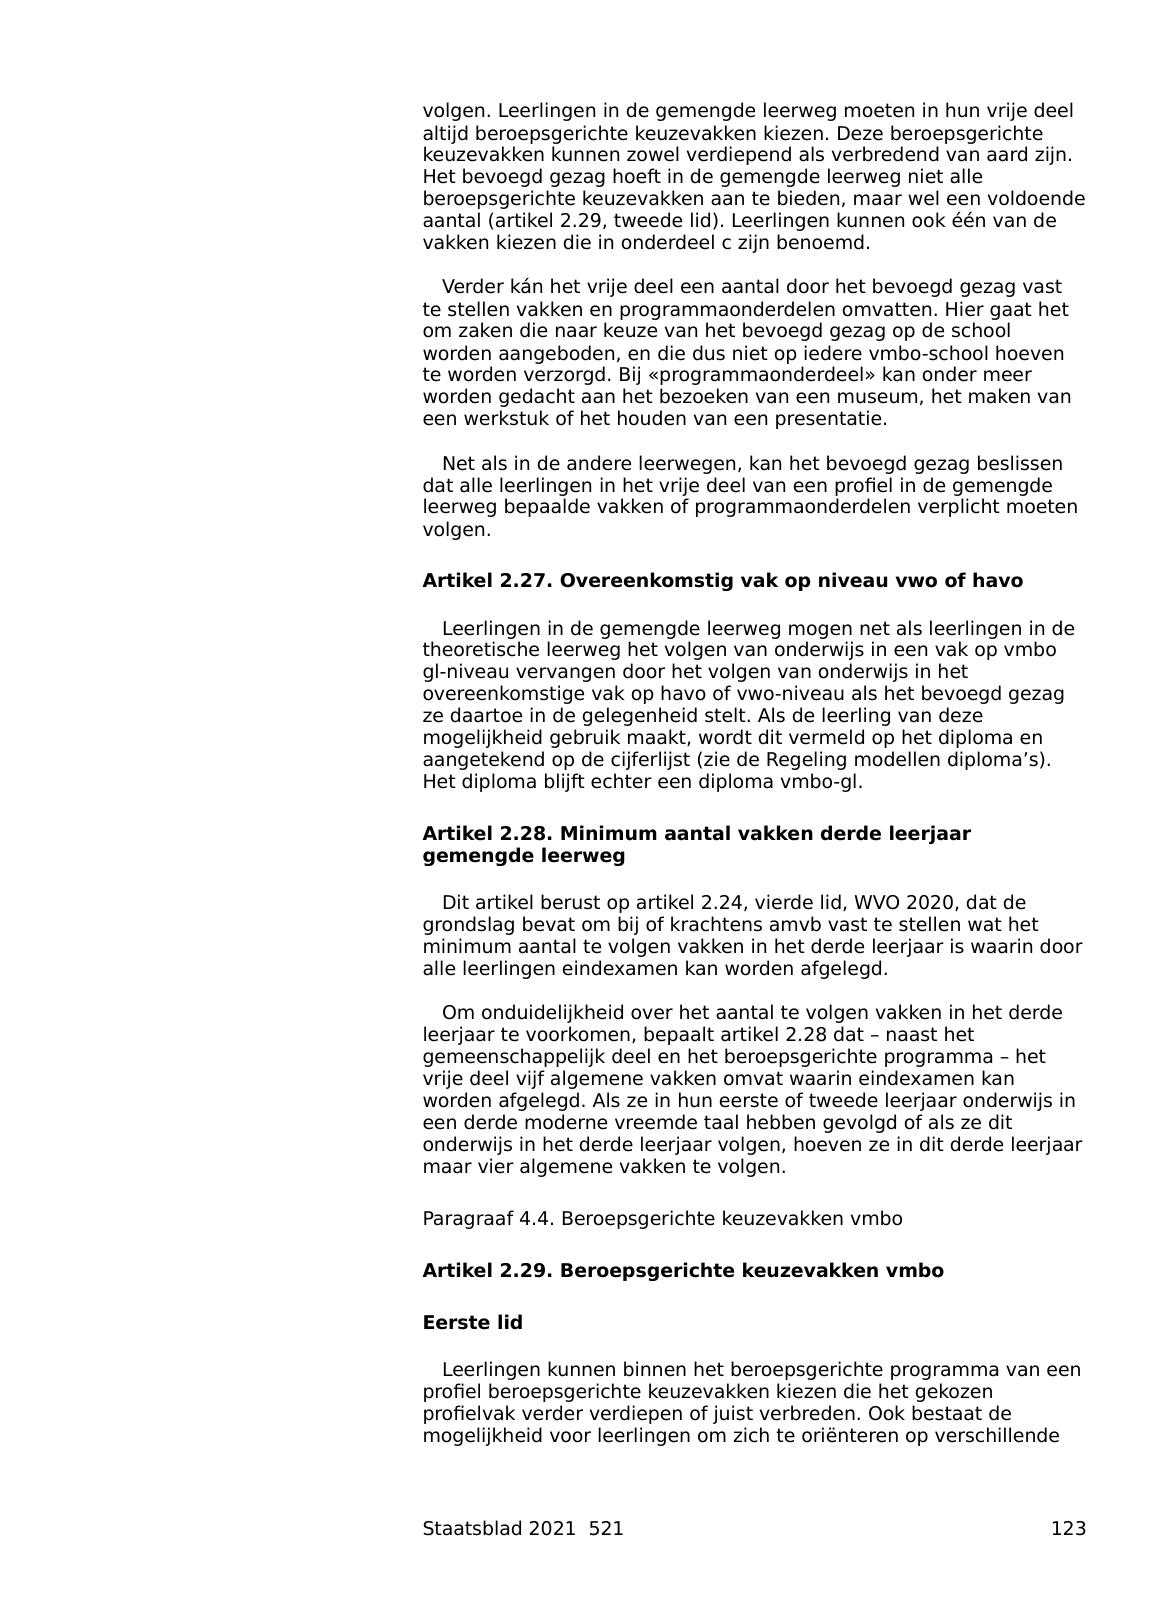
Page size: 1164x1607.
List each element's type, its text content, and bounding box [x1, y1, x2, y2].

text Net als in de andere leerwegen, kan het bevoegd gezag beslissen dat alle leerlingen in het vrije deel van een profiel in de gemengde leerweg bepaalde vakken of programmaonderdelen verplicht moeten volgen. [422, 452, 1087, 540]
subtitle Paragraaf 4.4. Beroepsgerichte keuzevakken vmbo [422, 1208, 1087, 1230]
text Om onduidelijkheid over het aantal te volgen vakken in het derde leerjaar te voorkomen, bepaalt artikel 2.28 dat – naast het gemeenschappelijk deel en het beroepsgerichte programma – het vrije deel vijf algemene vakken omvat waarin eindexamen kan worden afgelegd. Als ze in hun eerste of tweede leerjaar onderwijs in een derde moderne vreemde taal hebben gevolgd of als ze dit onderwijs in het derde leerjaar volgen, hoeven ze in dit derde leerjaar maar vier algemene vakken te volgen. [422, 1002, 1087, 1178]
text volgen. Leerlingen in de gemengde leerweg moeten in hun vrije deel altijd beroepsgerichte keuzevakken kiezen. Deze beroepsgerichte keuzevakken kunnen zowel verdiepend als verbredend van aard zijn. Het bevoegd gezag hoeft in de gemengde leerweg niet alle beroepsgerichte keuzevakken aan te bieden, maar wel een voldoende aantal (artikel 2.29, tweede lid). Leerlingen kunnen ook één van de vakken kiezen die in onderdeel c zijn benoemd. [422, 100, 1087, 254]
text Verder kán het vrije deel een aantal door het bevoegd gezag vast te stellen vakken en programmaonderdelen omvatten. Hier gaat het om zaken die naar keuze van het bevoegd gezag op de school worden aangeboden, en die dus niet op iedere vmbo-school hoeven te worden verzorgd. Bij «programmaonderdeel» kan onder meer worden gedacht aan het bezoeken van een museum, het maken van een werkstuk of het houden van een presentatie. [422, 276, 1087, 430]
text Leerlingen kunnen binnen het beroepsgerichte programma van een profiel beroepsgerichte keuzevakken kiezen die het gekozen profielvak verder verdiepen of juist verbreden. Ook bestaat de mogelijkheid voor leerlingen om zich te oriënteren op verschillende [422, 1359, 1087, 1447]
subtitle Eerste lid [422, 1312, 1087, 1334]
text Leerlingen in de gemengde leerweg mogen net als leerlingen in de theoretische leerweg het volgen van onderwijs in een vak op vmbo gl-niveau vervangen door het volgen van onderwijs in het overeenkomstige vak op havo of vwo-niveau als het bevoegd gezag ze daartoe in de gelegenheid stelt. Als de leerling van deze mogelijkheid gebruik maakt, wordt dit vermeld op het diploma en aangetekend op de cijferlijst (zie de Regeling modellen diploma’s). Het diploma blijft echter een diploma vmbo-gl. [422, 617, 1087, 793]
subtitle Artikel 2.29. Beroepsgerichte keuzevakken vmbo [422, 1260, 1087, 1282]
subtitle Artikel 2.28. Minimum aantal vakken derde leerjaar gemengde leerweg [422, 823, 1087, 867]
subtitle Artikel 2.27. Overeenkomstig vak op niveau vwo of havo [422, 570, 1087, 592]
text Dit artikel berust op artikel 2.24, vierde lid, WVO 2020, dat de grondslag bevat om bij of krachtens amvb vast te stellen wat het minimum aantal te volgen vakken in het derde leerjaar is waarin door alle leerlingen eindexamen kan worden afgelegd. [422, 892, 1087, 980]
